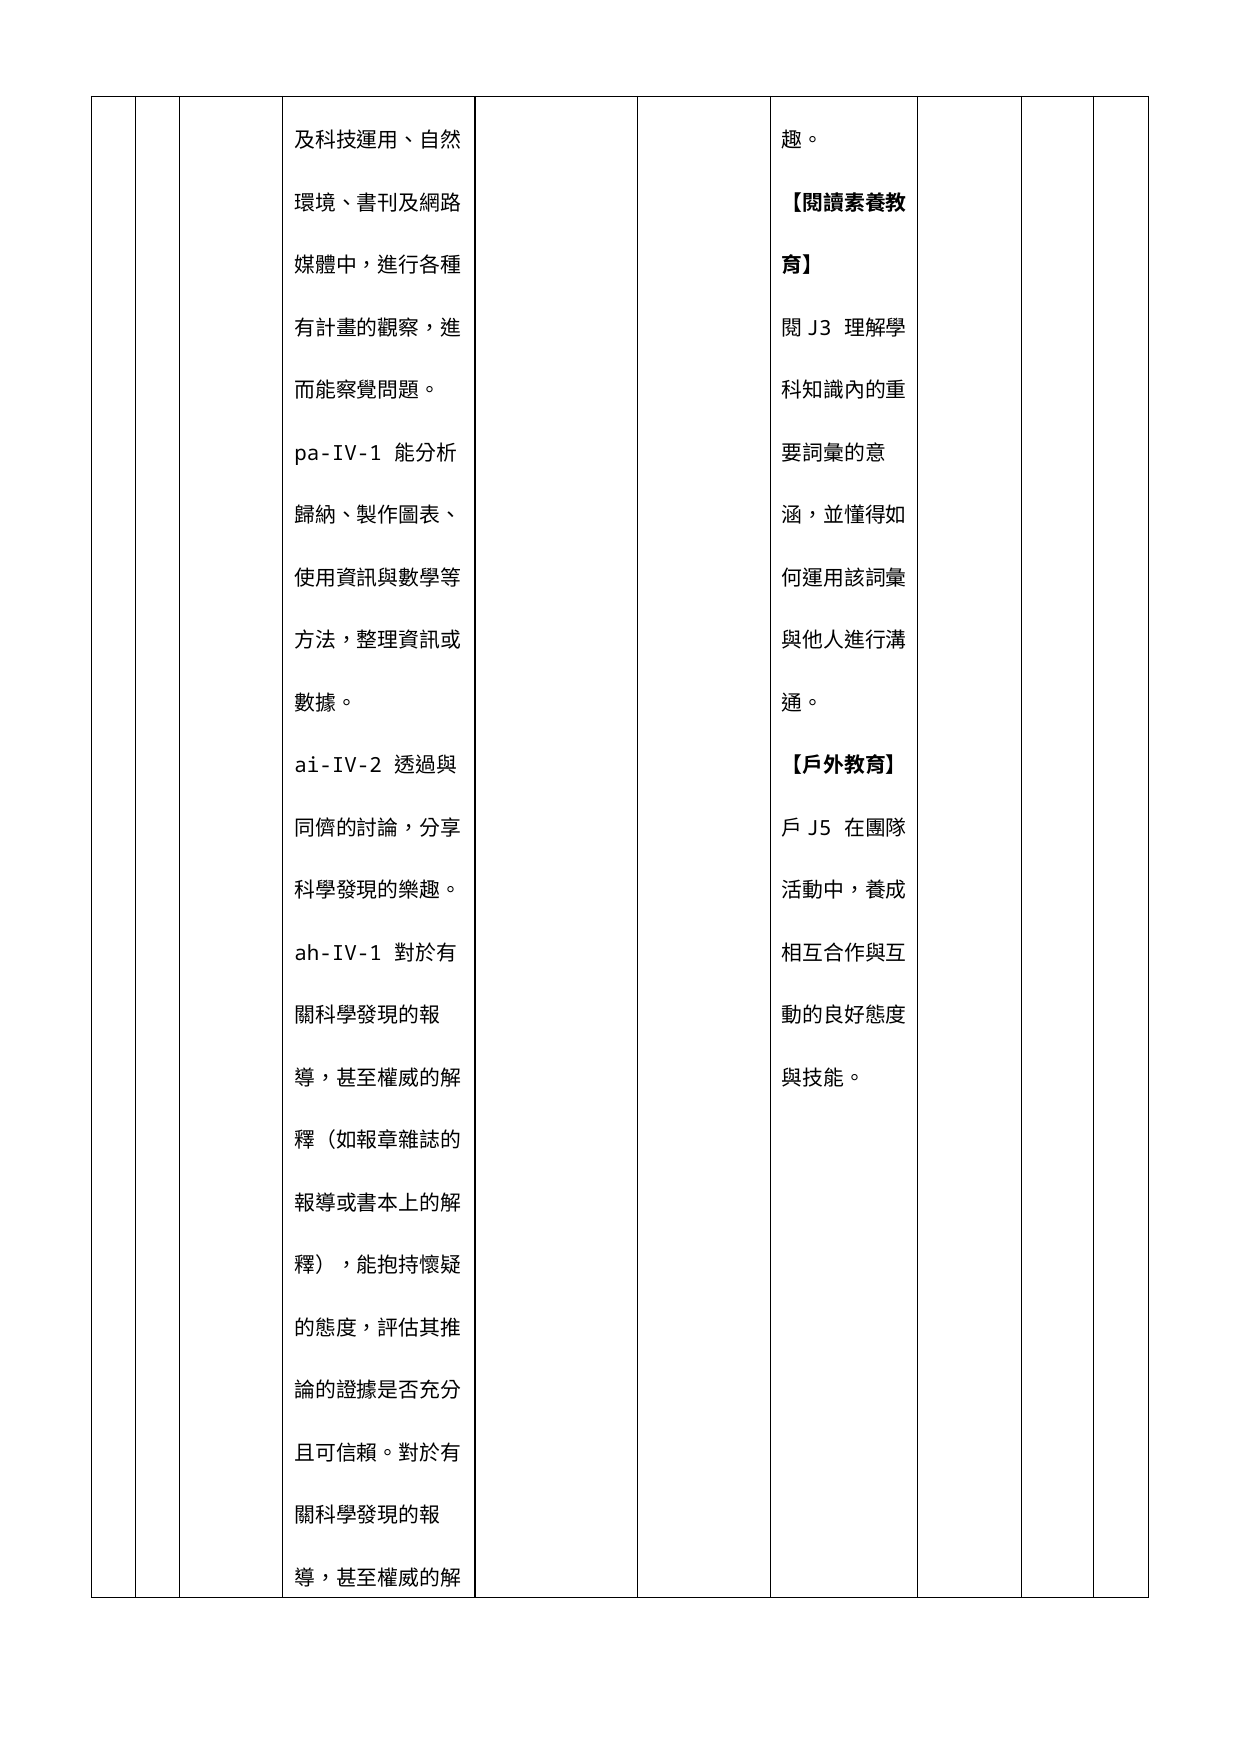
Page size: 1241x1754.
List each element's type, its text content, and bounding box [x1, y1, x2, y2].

table_cell [1094, 97, 1148, 1597]
table_cell 及科技運用、自然環境、書刊及網路媒體中，進行各種有計畫的觀察，進而能察覺問題。 pa-IV-1 能分析歸納、製作圖表、使用資訊與數學等方法，整理資訊或數據。 ai-IV-2 透過與同儕的討論，分享科學發現的樂趣。 ah-IV-1 對於有關科學發現的報導，甚至權威的解釋（如報章雜誌的報導或書本上的解釋），能抱持懷疑的態度，評估其推論的證據是否充分且可信賴。對於有關科學發現的報導，甚至權威的解 [283, 97, 474, 1597]
table_cell [1022, 97, 1093, 1597]
table_cell [92, 97, 135, 1597]
table_cell [918, 97, 1021, 1597]
table_cell [136, 97, 179, 1597]
table_cell [180, 97, 282, 1597]
table_cell 趣。 【閱讀素養教育】 閱J3 理解學科知識內的重要詞彙的意涵，並懂得如何運用該詞彙與他人進行溝通。 【戶外教育】 戶J5 在團隊活動中，養成相互合作與互動的良好態度與技能。 [771, 97, 917, 1597]
table_cell [638, 97, 770, 1597]
table_cell [476, 97, 637, 1597]
